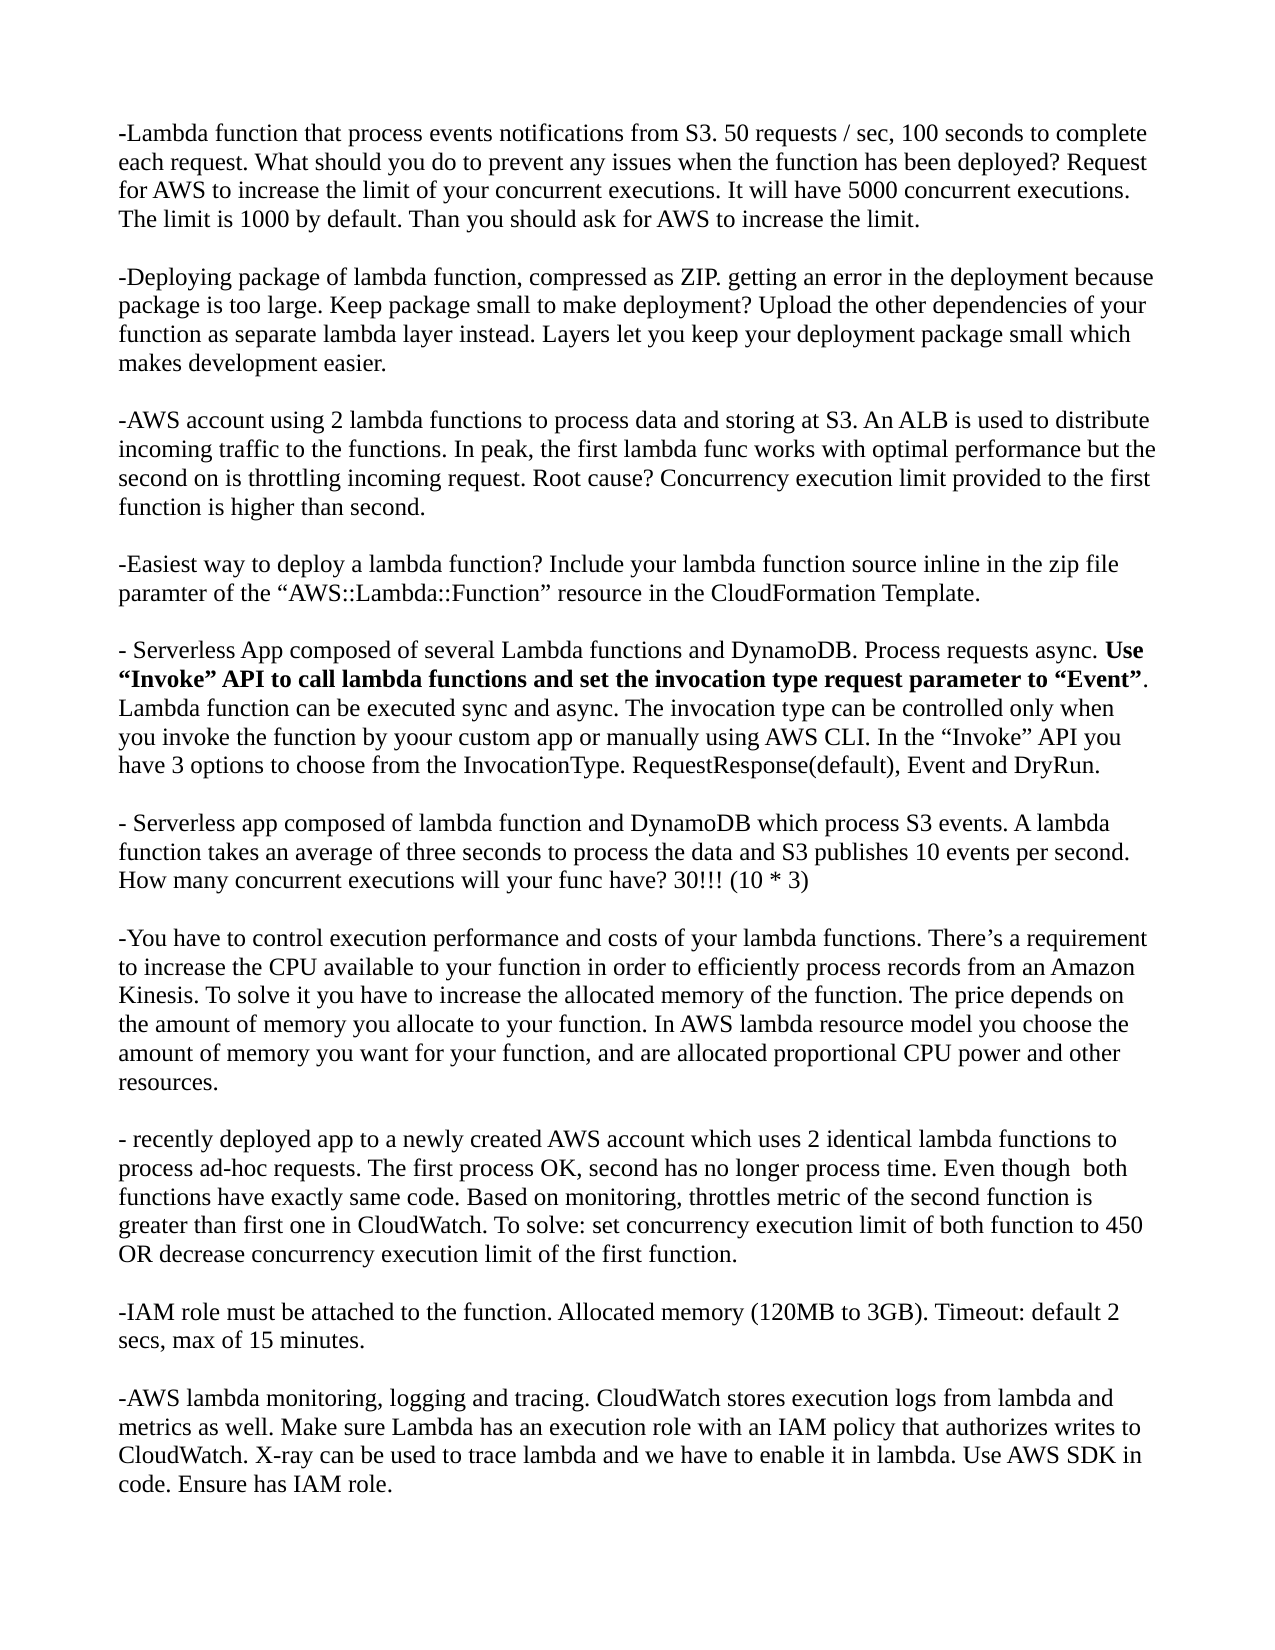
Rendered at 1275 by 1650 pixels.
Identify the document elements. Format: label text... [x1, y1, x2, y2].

text - recently deployed app to a newly created AWS account which uses 2 identical lambda functions to process ad-hoc requests. The first process OK, second has no longer process time. Even though both functions have exactly same code. Based on monitoring, throttles metric of the second function is greater than first one in CloudWatch. To solve: set concurrency execution limit of both function to 450 OR decrease concurrency execution limit of the first function. [118, 1124, 1157, 1268]
text -IAM role must be attached to the function. Allocated memory (120MB to 3GB). Timeout: default 2 secs, max of 15 minutes. [118, 1297, 1157, 1354]
text -AWS lambda monitoring, logging and tracing. CloudWatch stores execution logs from lambda and metrics as well. Make sure Lambda has an execution role with an IAM policy that authorizes writes to CloudWatch. X-ray can be used to trace lambda and we have to enable it in lambda. Use AWS SDK in code. Ensure has IAM role. [118, 1383, 1157, 1498]
text -You have to control execution performance and costs of your lambda functions. There’s a requirement to increase the CPU available to your function in order to efficiently process records from an Amazon Kinesis. To solve it you have to increase the allocated memory of the function. The price depends on the amount of memory you allocate to your function. In AWS lambda resource model you choose the amount of memory you want for your function, and are allocated proportional CPU power and other resources. [118, 923, 1157, 1096]
text - Serverless app composed of lambda function and DynamoDB which process S3 events. A lambda function takes an average of three seconds to process the data and S3 publishes 10 events per second. How many concurrent executions will your func have? 30!!! (10 * 3) [118, 808, 1157, 894]
text -Easiest way to deploy a lambda function? Include your lambda function source inline in the zip file paramter of the “AWS::Lambda::Function” resource in the CloudFormation Template. [118, 549, 1157, 607]
text -Deploying package of lambda function, compressed as ZIP. getting an error in the deployment because package is too large. Keep package small to make deployment? Upload the other dependencies of your function as separate lambda layer instead. Layers let you keep your deployment package small which makes development easier. [118, 262, 1157, 377]
text -AWS account using 2 lambda functions to process data and storing at S3. An ALB is used to distribute incoming traffic to the functions. In peak, the first lambda func works with optimal performance but the second on is throttling incoming request. Root cause? Concurrency execution limit provided to the first function is higher than second. [118, 406, 1157, 521]
text -Lambda function that process events notifications from S3. 50 requests / sec, 100 seconds to complete each request. What should you do to prevent any issues when the function has been deployed? Request for AWS to increase the limit of your concurrent executions. It will have 5000 concurrent executions. The limit is 1000 by default. Than you should ask for AWS to increase the limit. [118, 118, 1157, 233]
text - Serverless App composed of several Lambda functions and DynamoDB. Process requests async. Use “Invoke” API to call lambda functions and set the invocation type request parameter to “Event”. Lambda function can be executed sync and async. The invocation type can be controlled only when you invoke the function by yoour custom app or manually using AWS CLI. In the “Invoke” API you have 3 options to choose from the InvocationType. RequestResponse(default), Event and DryRun. [118, 636, 1157, 779]
